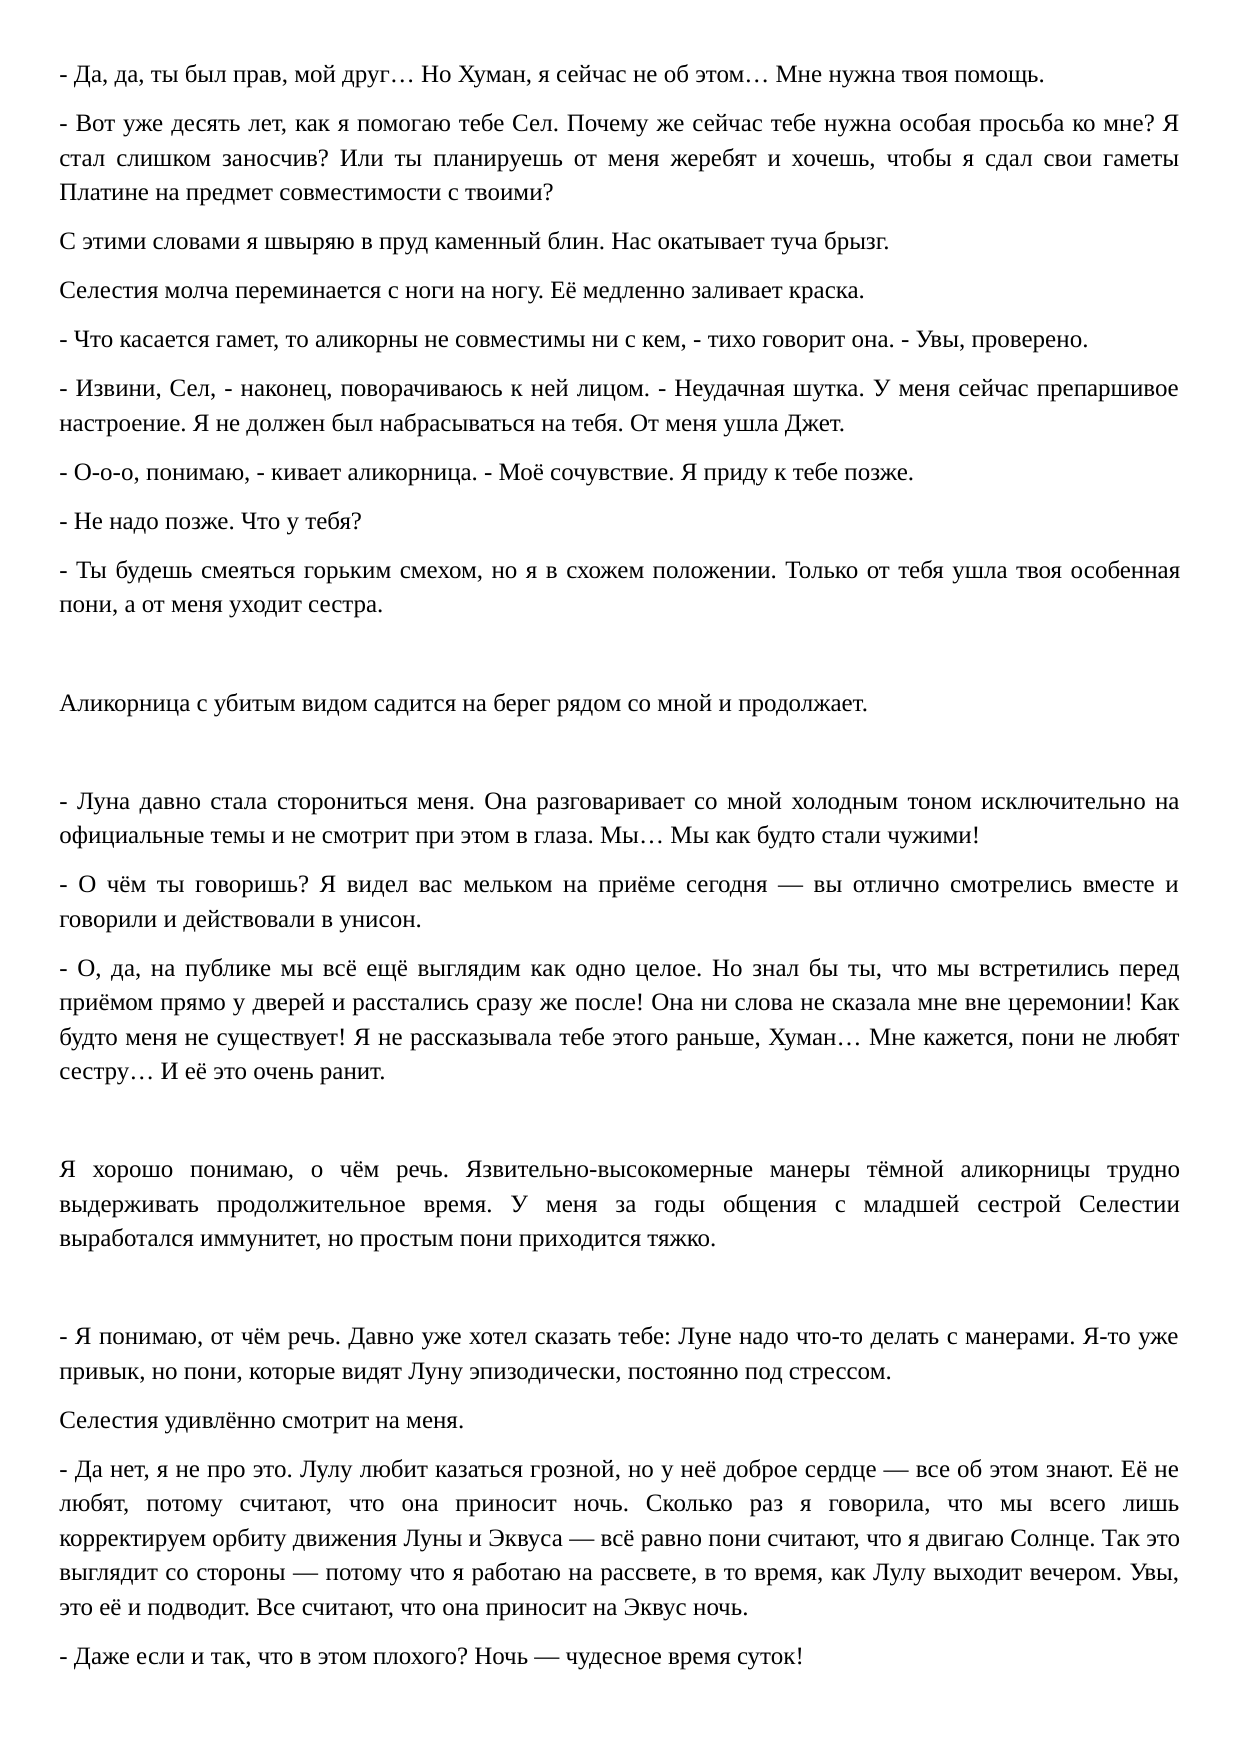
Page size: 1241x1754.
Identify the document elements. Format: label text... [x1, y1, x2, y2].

text - О чём ты говоришь? Я видел вас мельком на приёме сегодня — вы отлично смотрелись вместе и говорили и действовали в унисон. [59, 869, 1181, 932]
text - Извини, Сел, - наконец, поворачиваюсь к ней лицом. - Неудачная шутка. У меня сейчас препаршивое настроение. Я не должен был набрасываться на тебя. От меня ушла Джет. [59, 373, 1181, 437]
text - О-о-о, понимаю, - кивает аликорница. - Моё сочувствие. Я приду к тебе позже. [59, 457, 1181, 486]
text - Что касается гамет, то аликорны не совместимы ни с кем, - тихо говорит она. - Увы, проверено. [59, 324, 1181, 353]
text Аликорница с убитым видом садится на берег рядом со мной и продолжает. [59, 688, 1181, 716]
text - Я понимаю, от чём речь. Давно уже хотел сказать тебе: Луне надо что-то делать с манерами. Я-то уже привык, но пони, которые видят Луну эпизодически, постоянно под стрессом. [59, 1321, 1181, 1385]
text - Да, да, ты был прав, мой друг… Но Хуман, я сейчас не об этом… Мне нужна твоя помощь. [59, 59, 1181, 88]
text - О, да, на публике мы всё ещё выглядим как одно целое. Но знал бы ты, что мы встретились перед приёмом прямо у дверей и расстались сразу же после! Она ни слова не сказала мне вне церемонии! Как будто меня не существует! Я не рассказывала тебе этого раньше, Хуман… Мне кажется, пони не любят сестру… И её это очень ранит. [59, 953, 1181, 1085]
text Селестия удивлённо смотрит на меня. [59, 1405, 1181, 1434]
text - Ты будешь смеяться горьким смехом, но я в схожем положении. Только от тебя ушла твоя особенная пони, а от меня уходит сестра. [59, 555, 1181, 618]
text Я хорошо понимаю, о чём речь. Язвительно-высокомерные манеры тёмной аликорницы трудно выдерживать продолжительное время. У меня за годы общения с младшей сестрой Селестии выработался иммунитет, но простым пони приходится тяжко. [59, 1154, 1181, 1252]
text Селестия молча переминается с ноги на ногу. Её медленно заливает краска. [59, 275, 1181, 304]
text - Луна давно стала сторониться меня. Она разговаривает со мной холодным тоном исключительно на официальные темы и не смотрит при этом в глаза. Мы… Мы как будто стали чужими! [59, 786, 1181, 849]
text - Не надо позже. Что у тебя? [59, 506, 1181, 535]
text - Вот уже десять лет, как я помогаю тебе Сел. Почему же сейчас тебе нужна особая просьба ко мне? Я стал слишком заносчив? Или ты планируешь от меня жеребят и хочешь, чтобы я сдал свои гаметы Платине на предмет совместимости с твоими? [59, 108, 1181, 206]
text С этими словами я швыряю в пруд каменный блин. Нас окатывает туча брызг. [59, 226, 1181, 255]
text - Да нет, я не про это. Лулу любит казаться грозной, но у неё доброе сердце — все об этом знают. Её не любят, потому считают, что она приносит ночь. Сколько раз я говорила, что мы всего лишь корректируем орбиту движения Луны и Эквуса — всё равно пони считают, что я двигаю Солнце. Так это выглядит со стороны — потому что я работаю на рассвете, в то время, как Лулу выходит вечером. Увы, это её и подводит. Все считают, что она приносит на Эквус ночь. [59, 1454, 1181, 1621]
text - Даже если и так, что в этом плохого? Ночь — чудесное время суток! [59, 1641, 1181, 1670]
